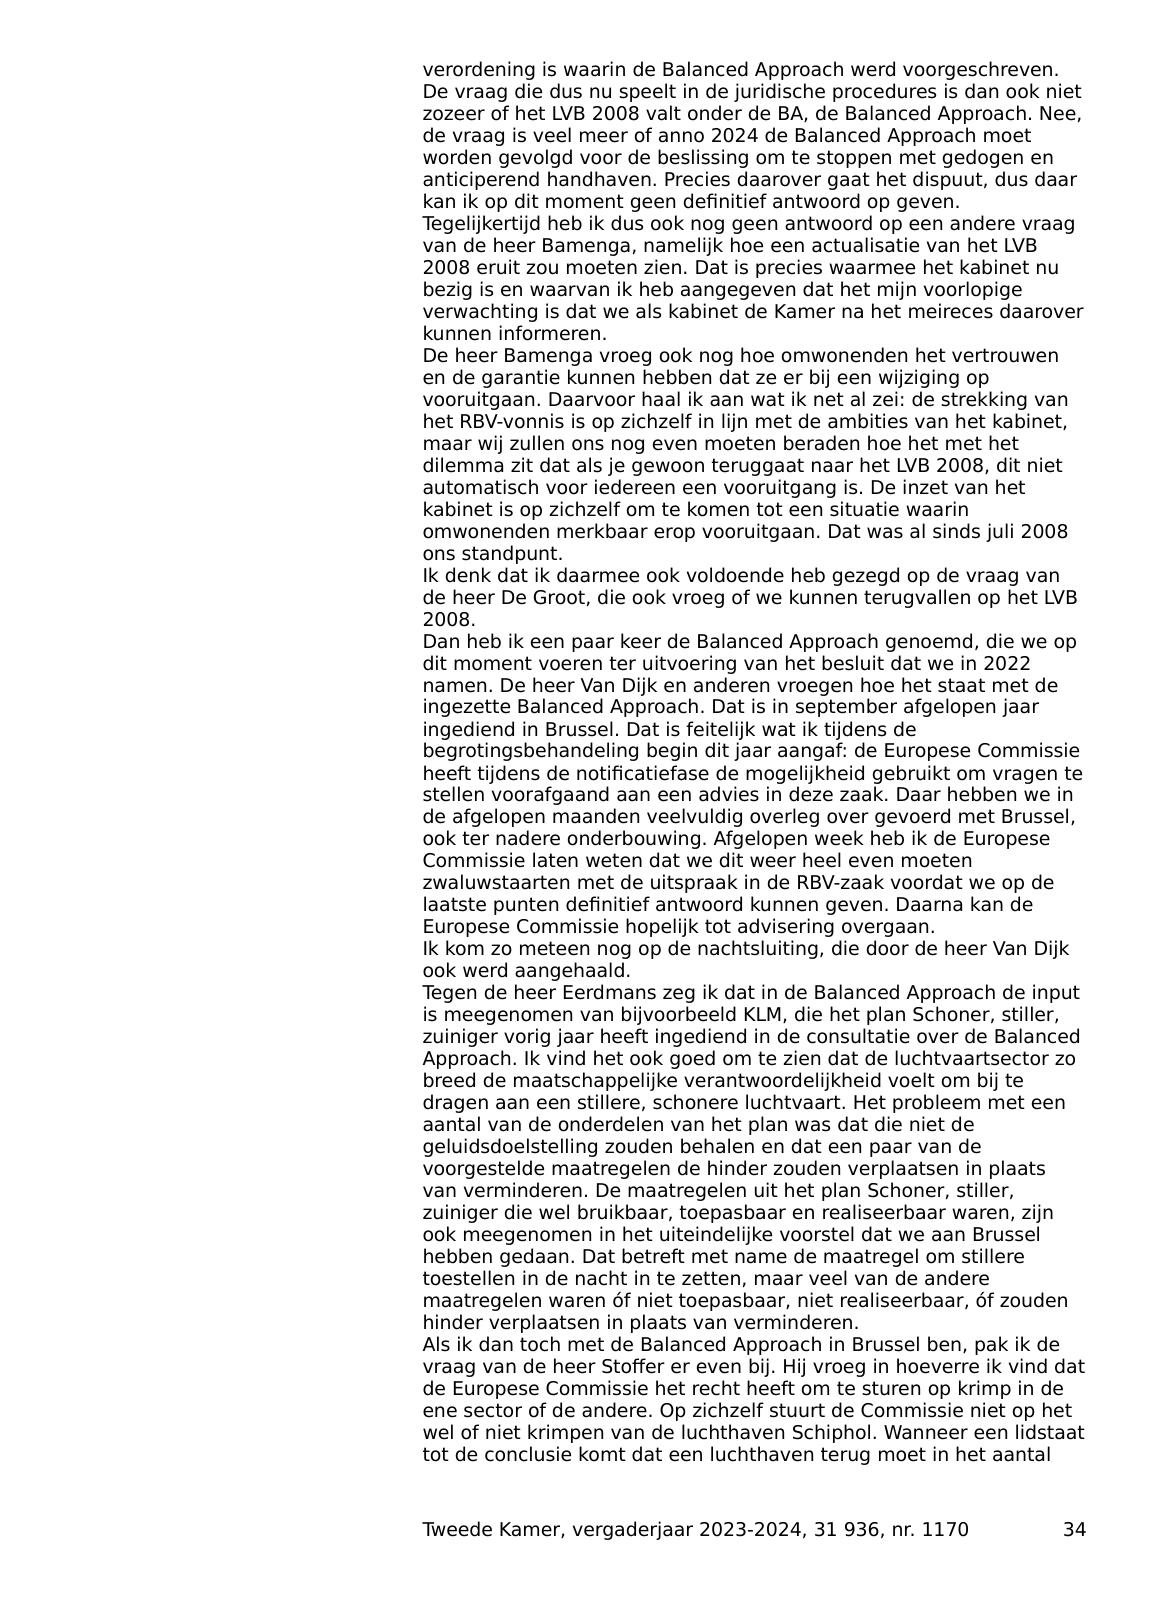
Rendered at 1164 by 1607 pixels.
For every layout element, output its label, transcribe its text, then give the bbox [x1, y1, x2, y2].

text Ik denk dat ik daarmee ook voldoende heb gezegd op de vraag van de heer De Groot, die ook vroeg of we kunnen terugvallen op het LVB 2008. [422, 564, 1087, 631]
text Dan heb ik een paar keer de Balanced Approach genoemd, die we op dit moment voeren ter uitvoering van het besluit dat we in 2022 namen. De heer Van Dijk en anderen vroegen hoe het staat met de ingezette Balanced Approach. Dat is in september afgelopen jaar ingediend in Brussel. Dat is feitelijk wat ik tijdens de begrotingsbehandeling begin dit jaar aangaf: de Europese Commissie heeft tijdens de notificatiefase de mogelijkheid gebruikt om vragen te stellen voorafgaand aan een advies in deze zaak. Daar hebben we in de afgelopen maanden veelvuldig overleg over gevoerd met Brussel, ook ter nadere onderbouwing. Afgelopen week heb ik de Europese Commissie laten weten dat we dit weer heel even moeten zwaluwstaarten met de uitspraak in de RBV-zaak voordat we op de laatste punten definitief antwoord kunnen geven. Daarna kan de Europese Commissie hopelijk tot advisering overgaan. [422, 631, 1087, 938]
text Tegelijkertijd heb ik dus ook nog geen antwoord op een andere vraag van de heer Bamenga, namelijk hoe een actualisatie van het LVB 2008 eruit zou moeten zien. Dat is precies waarmee het kabinet nu bezig is en waarvan ik heb aangegeven dat het mijn voorlopige verwachting is dat we als kabinet de Kamer na het meireces daarover kunnen informeren. [422, 213, 1087, 345]
text Tegen de heer Eerdmans zeg ik dat in de Balanced Approach de input is meegenomen van bijvoorbeeld KLM, die het plan Schoner, stiller, zuiniger vorig jaar heeft ingediend in de consultatie over de Balanced Approach. Ik vind het ook goed om te zien dat de luchtvaartsector zo breed de maatschappelijke verantwoordelijkheid voelt om bij te dragen aan een stillere, schonere luchtvaart. Het probleem met een aantal van de onderdelen van het plan was dat die niet de geluidsdoelstelling zouden behalen en dat een paar van de voorgestelde maatregelen de hinder zouden verplaatsen in plaats van verminderen. De maatregelen uit het plan Schoner, stiller, zuiniger die wel bruikbaar, toepasbaar en realiseerbaar waren, zijn ook meegenomen in het uiteindelijke voorstel dat we aan Brussel hebben gedaan. Dat betreft met name de maatregel om stillere toestellen in de nacht in te zetten, maar veel van de andere maatregelen waren óf niet toepasbaar, niet realiseerbaar, óf zouden hinder verplaatsen in plaats van verminderen. [422, 982, 1087, 1334]
text Als ik dan toch met de Balanced Approach in Brussel ben, pak ik de vraag van de heer Stoffer er even bij. Hij vroeg in hoeverre ik vind dat de Europese Commissie het recht heeft om te sturen op krimp in de ene sector of de andere. Op zichzelf stuurt de Commissie niet op het wel of niet krimpen van de luchthaven Schiphol. Wanneer een lidstaat tot de conclusie komt dat een luchthaven terug moet in het aantal [422, 1334, 1087, 1466]
text verordening is waarin de Balanced Approach werd voorgeschreven. De vraag die dus nu speelt in de juridische procedures is dan ook niet zozeer of het LVB 2008 valt onder de BA, de Balanced Approach. Nee, de vraag is veel meer of anno 2024 de Balanced Approach moet worden gevolgd voor de beslissing om te stoppen met gedogen en anticiperend handhaven. Precies daarover gaat het dispuut, dus daar kan ik op dit moment geen definitief antwoord op geven. [422, 59, 1087, 213]
text De heer Bamenga vroeg ook nog hoe omwonenden het vertrouwen en de garantie kunnen hebben dat ze er bij een wijziging op vooruitgaan. Daarvoor haal ik aan wat ik net al zei: de strekking van het RBV-vonnis is op zichzelf in lijn met de ambities van het kabinet, maar wij zullen ons nog even moeten beraden hoe het met het dilemma zit dat als je gewoon teruggaat naar het LVB 2008, dit niet automatisch voor iedereen een vooruitgang is. De inzet van het kabinet is op zichzelf om te komen tot een situatie waarin omwonenden merkbaar erop vooruitgaan. Dat was al sinds juli 2008 ons standpunt. [422, 345, 1087, 564]
text Ik kom zo meteen nog op de nachtsluiting, die door de heer Van Dijk ook werd aangehaald. [422, 938, 1087, 982]
